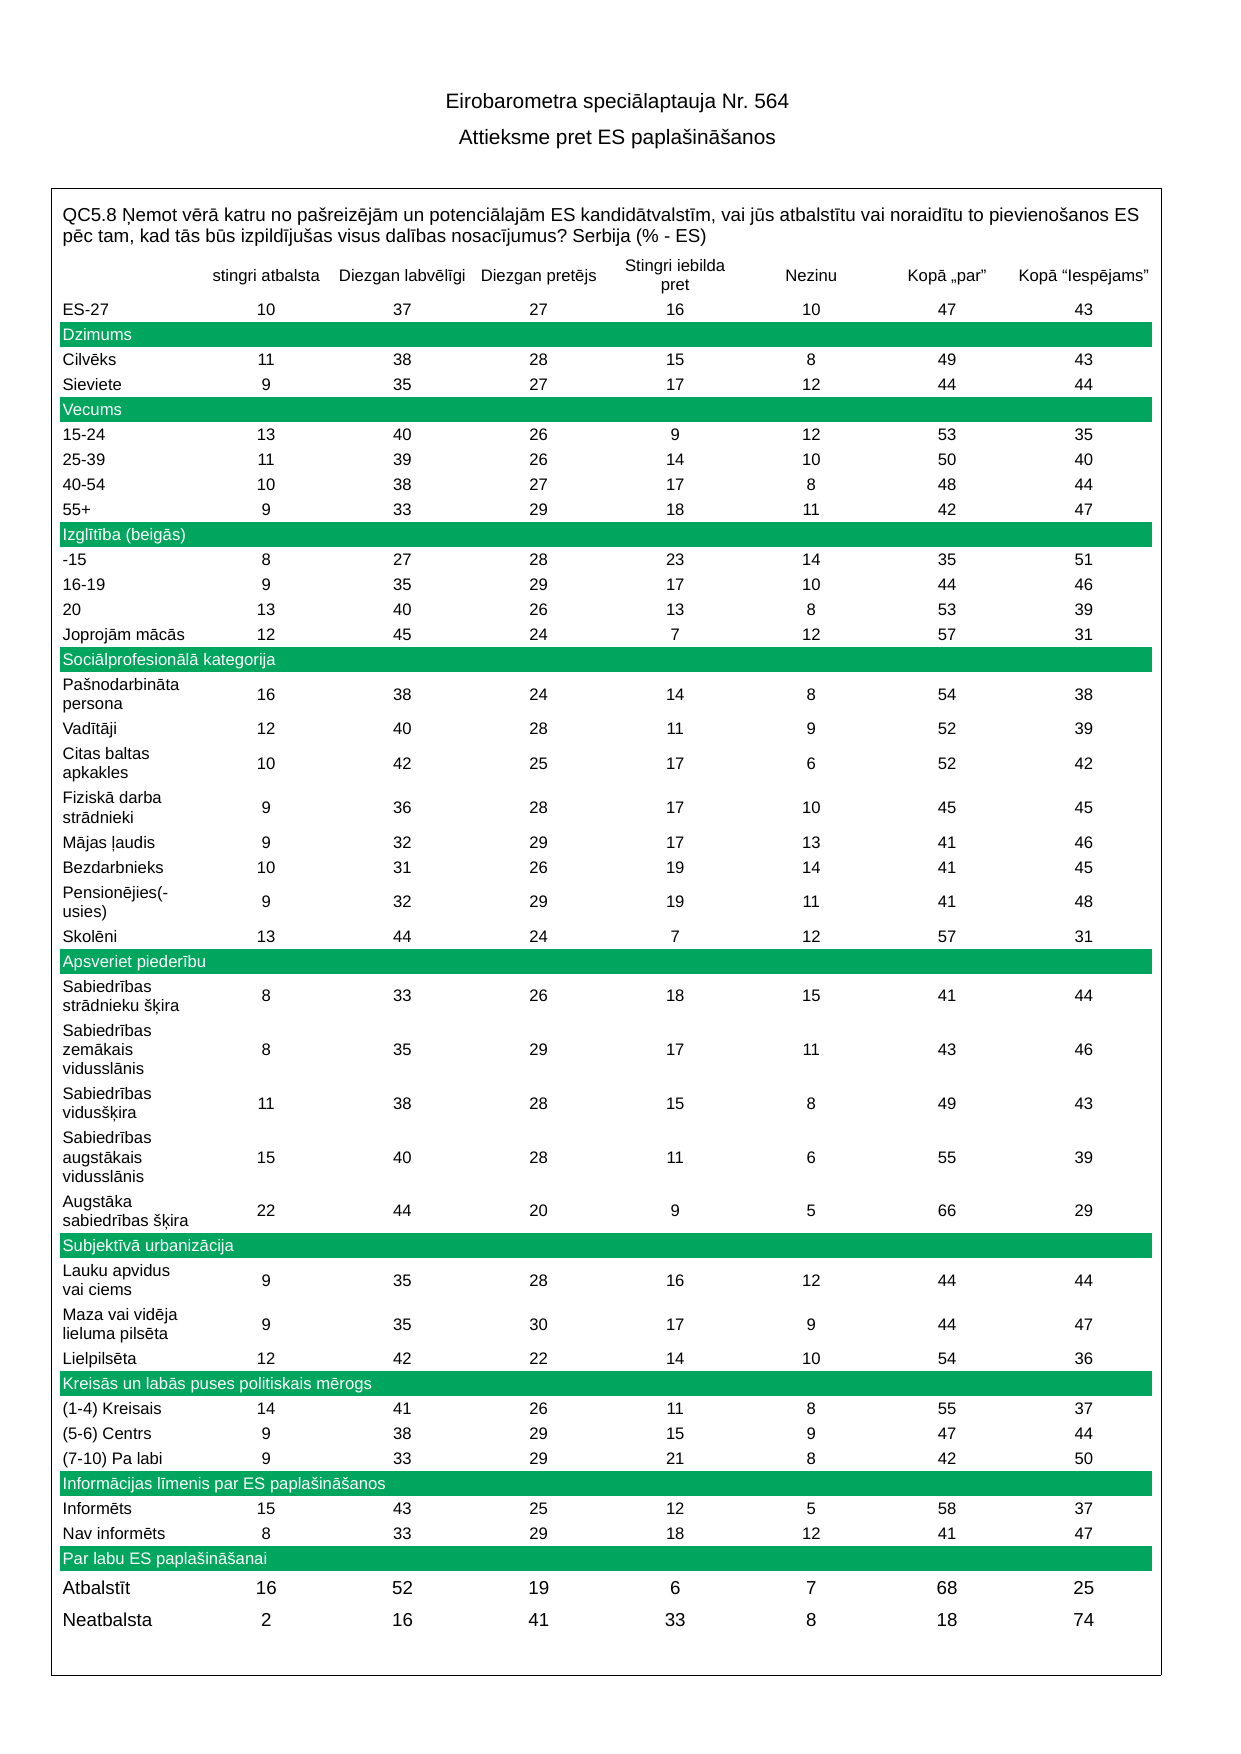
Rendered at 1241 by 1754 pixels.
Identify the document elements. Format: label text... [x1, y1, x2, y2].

table_cell Nav informēts [60, 1521, 198, 1546]
table_cell 9 [198, 497, 334, 522]
table_cell Mājas ļaudis [60, 830, 198, 854]
table_cell 12 [743, 422, 879, 447]
table_cell 40 [334, 422, 470, 447]
table_cell 11 [743, 880, 879, 924]
table_cell 8 [743, 1446, 879, 1471]
table_cell 8 [743, 1396, 879, 1421]
table_cell 52 [334, 1571, 470, 1604]
table_cell 11 [198, 447, 334, 472]
table_cell Lielpilsēta [60, 1346, 198, 1371]
table_cell 57 [879, 622, 1015, 647]
table_cell 39 [1015, 1125, 1152, 1189]
table_cell 25 [1015, 1571, 1152, 1604]
table_cell 18 [879, 1604, 1015, 1636]
table_cell 16-19 [60, 572, 198, 597]
table_cell 32 [334, 880, 470, 924]
table_cell 54 [879, 672, 1015, 716]
table_cell 46 [1015, 572, 1152, 597]
table_cell 68 [879, 1571, 1015, 1604]
table_cell 43 [1015, 1081, 1152, 1125]
table_cell 40 [334, 1125, 470, 1189]
table_cell 12 [607, 1496, 743, 1521]
table_cell 17 [607, 830, 743, 854]
table_cell 44 [879, 1302, 1015, 1346]
table_cell 16 [198, 672, 334, 716]
table_cell 27 [470, 472, 607, 497]
table_cell 19 [470, 1571, 607, 1604]
table_cell stingri atbalsta [198, 253, 334, 297]
table_cell 15 [607, 1081, 743, 1125]
table_cell 50 [1015, 1446, 1152, 1471]
table_cell 9 [198, 372, 334, 397]
table_cell 24 [470, 924, 607, 949]
table_cell 15 [607, 347, 743, 372]
table_cell 54 [879, 1346, 1015, 1371]
table_cell Lauku apvidus vai ciems [60, 1258, 198, 1302]
table_cell 30 [470, 1302, 607, 1346]
table_cell Kreisās un labās puses politiskais mērogs [60, 1371, 1152, 1396]
table_cell 9 [198, 1421, 334, 1446]
table_cell 47 [879, 1421, 1015, 1446]
table_cell 45 [879, 785, 1015, 829]
table_cell 41 [879, 1521, 1015, 1546]
table_cell 36 [334, 785, 470, 829]
table_cell 13 [743, 830, 879, 854]
table_cell 10 [743, 1346, 879, 1371]
table_cell 47 [1015, 1521, 1152, 1546]
table_cell Skolēni [60, 924, 198, 949]
table_header QC5.8 Ņemot vērā katru no pašreizējām un potenciālajām ES kandidātvalstīm, vai jūs atbalstītu vai noraidītu to pievienošanos ES pēc tam, kad tās būs izpildījušas visus dalības nosacījumus? Serbija (% - ES) [60, 197, 1152, 253]
table_cell 12 [743, 372, 879, 397]
table_cell 9 [198, 1302, 334, 1346]
table_cell 12 [198, 1346, 334, 1371]
table_cell 48 [1015, 880, 1152, 924]
table_cell 39 [334, 447, 470, 472]
table_cell 22 [470, 1346, 607, 1371]
table_cell 41 [879, 974, 1015, 1018]
table_cell Sabiedrības zemākais vidusslānis [60, 1018, 198, 1081]
table_cell 8 [743, 472, 879, 497]
table_cell Nezinu [743, 253, 879, 297]
table_cell 26 [470, 422, 607, 447]
table_cell 37 [334, 297, 470, 322]
table_cell 26 [470, 447, 607, 472]
table_cell 17 [607, 741, 743, 785]
table_cell Atbalstīt [60, 1571, 198, 1604]
table_cell 15 [743, 974, 879, 1018]
table_cell 33 [334, 497, 470, 522]
table_cell 12 [743, 622, 879, 647]
table_cell 74 [1015, 1604, 1152, 1636]
table_cell 7 [743, 1571, 879, 1604]
table_cell Sabiedrības augstākais vidusslānis [60, 1125, 198, 1189]
table_cell Izglītība (beigās) [60, 522, 1152, 547]
table_cell 31 [334, 855, 470, 879]
table_cell 13 [607, 597, 743, 622]
table_cell 45 [334, 622, 470, 647]
table_cell 17 [607, 1302, 743, 1346]
table_cell Pensionējies(-usies) [60, 880, 198, 924]
table_cell 11 [743, 497, 879, 522]
table_cell Sabiedrības strādnieku šķira [60, 974, 198, 1018]
table_cell 12 [198, 716, 334, 741]
table_cell 9 [198, 1446, 334, 1471]
table_cell 9 [198, 830, 334, 854]
table_cell 38 [334, 1421, 470, 1446]
table_cell 28 [470, 1125, 607, 1189]
table_cell 8 [198, 1521, 334, 1546]
table_cell 43 [879, 1018, 1015, 1081]
table_cell 18 [607, 974, 743, 1018]
table_cell 58 [879, 1496, 1015, 1521]
table_cell 35 [334, 1258, 470, 1302]
table_cell 35 [334, 372, 470, 397]
table_cell 22 [198, 1189, 334, 1233]
table_cell Vadītāji [60, 716, 198, 741]
table_cell 17 [607, 785, 743, 829]
table_cell (5-6) Centrs [60, 1421, 198, 1446]
table_cell 35 [334, 1018, 470, 1081]
table_cell 46 [1015, 1018, 1152, 1081]
table_cell 17 [607, 572, 743, 597]
table_cell 14 [607, 447, 743, 472]
table_cell 29 [470, 1521, 607, 1546]
table_cell (1-4) Kreisais [60, 1396, 198, 1421]
table_cell 44 [334, 1189, 470, 1233]
table_cell 41 [879, 880, 1015, 924]
table_cell 10 [198, 741, 334, 785]
table_cell 29 [470, 1018, 607, 1081]
table_cell 45 [1015, 855, 1152, 879]
table_cell 42 [1015, 741, 1152, 785]
table_cell 42 [879, 497, 1015, 522]
table_cell 14 [607, 1346, 743, 1371]
table_cell 21 [607, 1446, 743, 1471]
table_cell 8 [198, 547, 334, 572]
table_cell Joprojām mācās [60, 622, 198, 647]
table_cell 13 [198, 597, 334, 622]
table_cell 10 [743, 785, 879, 829]
table_cell 24 [470, 622, 607, 647]
table_cell 8 [198, 974, 334, 1018]
table_cell 15 [198, 1125, 334, 1189]
table_cell 37 [1015, 1396, 1152, 1421]
table_cell 19 [607, 855, 743, 879]
table_cell 9 [198, 572, 334, 597]
table_cell 57 [879, 924, 1015, 949]
table_cell 29 [470, 497, 607, 522]
table_cell 47 [1015, 1302, 1152, 1346]
table_cell [60, 253, 198, 297]
table_cell Sociālprofesionālā kategorija [60, 647, 1152, 672]
table_cell 18 [607, 1521, 743, 1546]
table_cell 29 [470, 572, 607, 597]
table_cell Sabiedrības vidusšķira [60, 1081, 198, 1125]
table_cell 49 [879, 347, 1015, 372]
table_cell 44 [879, 1258, 1015, 1302]
table_cell 41 [879, 830, 1015, 854]
table_cell 5 [743, 1496, 879, 1521]
table_cell 39 [1015, 716, 1152, 741]
table_cell 11 [607, 1396, 743, 1421]
table_cell 18 [607, 497, 743, 522]
table_cell Cilvēks [60, 347, 198, 372]
table_cell 44 [1015, 372, 1152, 397]
table_cell 38 [334, 472, 470, 497]
table_cell 35 [1015, 422, 1152, 447]
table_cell ES-27 [60, 297, 198, 322]
table_cell 44 [1015, 1258, 1152, 1302]
table_cell 28 [470, 1258, 607, 1302]
table_cell 25 [470, 741, 607, 785]
table_cell Informēts [60, 1496, 198, 1521]
table_cell 55+ [60, 497, 198, 522]
table_cell 33 [334, 974, 470, 1018]
table_cell 8 [743, 347, 879, 372]
table_cell 46 [1015, 830, 1152, 854]
table_cell Augstāka sabiedrības šķira [60, 1189, 198, 1233]
table_cell 14 [198, 1396, 334, 1421]
table_cell Subjektīvā urbanizācija [60, 1233, 1152, 1258]
table_cell 32 [334, 830, 470, 854]
table_cell 26 [470, 597, 607, 622]
table_cell 11 [743, 1018, 879, 1081]
table_cell 28 [470, 785, 607, 829]
table_cell 44 [1015, 974, 1152, 1018]
table_cell 44 [879, 572, 1015, 597]
table_cell 17 [607, 472, 743, 497]
table_cell Sieviete [60, 372, 198, 397]
table_cell 12 [198, 622, 334, 647]
table_cell 35 [334, 572, 470, 597]
table_cell 11 [198, 347, 334, 372]
table_cell 44 [879, 372, 1015, 397]
table_cell 27 [470, 297, 607, 322]
table_cell -15 [60, 547, 198, 572]
table_cell 28 [470, 547, 607, 572]
table_cell 33 [334, 1521, 470, 1546]
table_cell 48 [879, 472, 1015, 497]
table_cell Dzimums [60, 322, 1152, 347]
table_cell 43 [1015, 297, 1152, 322]
table_cell 16 [607, 1258, 743, 1302]
table_cell 40-54 [60, 472, 198, 497]
table_cell 15-24 [60, 422, 198, 447]
table_cell 55 [879, 1125, 1015, 1189]
table_cell 14 [743, 547, 879, 572]
table_cell Diezgan pretējs [470, 253, 607, 297]
table_cell 47 [1015, 497, 1152, 522]
table_cell 50 [879, 447, 1015, 472]
table_cell 8 [743, 1081, 879, 1125]
table_cell 26 [470, 974, 607, 1018]
table_cell 25-39 [60, 447, 198, 472]
table_cell 29 [470, 1421, 607, 1446]
table_cell 31 [1015, 924, 1152, 949]
table_cell Bezdarbnieks [60, 855, 198, 879]
table_cell Diezgan labvēlīgi [334, 253, 470, 297]
table_cell 44 [1015, 1421, 1152, 1446]
table_cell 44 [1015, 472, 1152, 497]
table_cell 15 [607, 1421, 743, 1446]
table_cell Maza vai vidēja lieluma pilsēta [60, 1302, 198, 1346]
table_cell 17 [607, 372, 743, 397]
table_cell 29 [470, 880, 607, 924]
table_cell 49 [879, 1081, 1015, 1125]
table_cell 8 [743, 672, 879, 716]
table_cell Vecums [60, 397, 1152, 422]
table_cell 9 [743, 1302, 879, 1346]
table_cell Kopā „par” [879, 253, 1015, 297]
table_cell 27 [334, 547, 470, 572]
table_cell 12 [743, 924, 879, 949]
table_cell 41 [470, 1604, 607, 1636]
table_cell Kopā “Iespējams” [1015, 253, 1152, 297]
table_cell 15 [198, 1496, 334, 1521]
table_cell 9 [743, 716, 879, 741]
table_cell 5 [743, 1189, 879, 1233]
table_cell 11 [607, 1125, 743, 1189]
table_cell 28 [470, 347, 607, 372]
table_cell 10 [198, 297, 334, 322]
table_cell 37 [1015, 1496, 1152, 1521]
table_cell 8 [743, 597, 879, 622]
table_cell 10 [743, 572, 879, 597]
table_cell 9 [198, 1258, 334, 1302]
table_cell 6 [743, 741, 879, 785]
table_cell 13 [198, 924, 334, 949]
table_cell 28 [470, 1081, 607, 1125]
table_cell 35 [879, 547, 1015, 572]
table_cell 10 [743, 447, 879, 472]
table_cell 52 [879, 716, 1015, 741]
table_cell 38 [1015, 672, 1152, 716]
table_cell (7-10) Pa labi [60, 1446, 198, 1471]
table_cell Stingri iebilda pret [607, 253, 743, 297]
table_cell 9 [198, 880, 334, 924]
table_cell 11 [198, 1081, 334, 1125]
table_cell 6 [743, 1125, 879, 1189]
table_cell 38 [334, 1081, 470, 1125]
table_cell 44 [334, 924, 470, 949]
table_cell 45 [1015, 785, 1152, 829]
table_cell 55 [879, 1396, 1015, 1421]
table_cell 42 [879, 1446, 1015, 1471]
table_cell 40 [334, 597, 470, 622]
table_cell 29 [1015, 1189, 1152, 1233]
table_cell 12 [743, 1258, 879, 1302]
table_cell 26 [470, 1396, 607, 1421]
table_cell 20 [60, 597, 198, 622]
table_cell 35 [334, 1302, 470, 1346]
table_cell 53 [879, 597, 1015, 622]
table_cell 16 [334, 1604, 470, 1636]
table_cell 23 [607, 547, 743, 572]
table_cell 9 [743, 1421, 879, 1446]
table_cell 36 [1015, 1346, 1152, 1371]
table_cell 9 [607, 422, 743, 447]
table_cell 10 [198, 472, 334, 497]
table_cell 47 [879, 297, 1015, 322]
table_cell 38 [334, 347, 470, 372]
table_cell Neatbalsta [60, 1604, 198, 1636]
table_cell 28 [470, 716, 607, 741]
table_cell 16 [198, 1571, 334, 1604]
table_cell 33 [607, 1604, 743, 1636]
table_cell 8 [743, 1604, 879, 1636]
table_cell 20 [470, 1189, 607, 1233]
table_cell 42 [334, 741, 470, 785]
table_cell 29 [470, 1446, 607, 1471]
table_cell 10 [198, 855, 334, 879]
table_cell 12 [743, 1521, 879, 1546]
table_cell 31 [1015, 622, 1152, 647]
table_cell 40 [334, 716, 470, 741]
table_cell Par labu ES paplašināšanai [60, 1546, 1152, 1571]
table_cell 13 [198, 422, 334, 447]
table_cell 41 [879, 855, 1015, 879]
table_cell 8 [198, 1018, 334, 1081]
table_cell 33 [334, 1446, 470, 1471]
table_cell 26 [470, 855, 607, 879]
table_cell 7 [607, 622, 743, 647]
table_cell 2 [198, 1604, 334, 1636]
table_cell Pašnodarbināta persona [60, 672, 198, 716]
table_cell 14 [607, 672, 743, 716]
table_cell 25 [470, 1496, 607, 1521]
table_cell 24 [470, 672, 607, 716]
table_cell 39 [1015, 597, 1152, 622]
table_cell Informācijas līmenis par ES paplašināšanos [60, 1471, 1152, 1496]
table_cell 19 [607, 880, 743, 924]
table_cell 10 [743, 297, 879, 322]
table_cell 17 [607, 1018, 743, 1081]
table_cell 43 [1015, 347, 1152, 372]
table_cell 16 [607, 297, 743, 322]
table_cell 52 [879, 741, 1015, 785]
table_cell 38 [334, 672, 470, 716]
table_cell 29 [470, 830, 607, 854]
table_cell Apsveriet piederību [60, 949, 1152, 974]
table_cell 14 [743, 855, 879, 879]
table_cell 7 [607, 924, 743, 949]
table_cell 43 [334, 1496, 470, 1521]
table_cell 9 [198, 785, 334, 829]
table_cell 42 [334, 1346, 470, 1371]
table_cell Fiziskā darba strādnieki [60, 785, 198, 829]
table_cell 51 [1015, 547, 1152, 572]
table_cell 9 [607, 1189, 743, 1233]
table_cell 6 [607, 1571, 743, 1604]
table_cell 41 [334, 1396, 470, 1421]
table_cell 66 [879, 1189, 1015, 1233]
table_cell 40 [1015, 447, 1152, 472]
table_cell 53 [879, 422, 1015, 447]
table_cell Citas baltas apkakles [60, 741, 198, 785]
table_cell 11 [607, 716, 743, 741]
table_cell 27 [470, 372, 607, 397]
